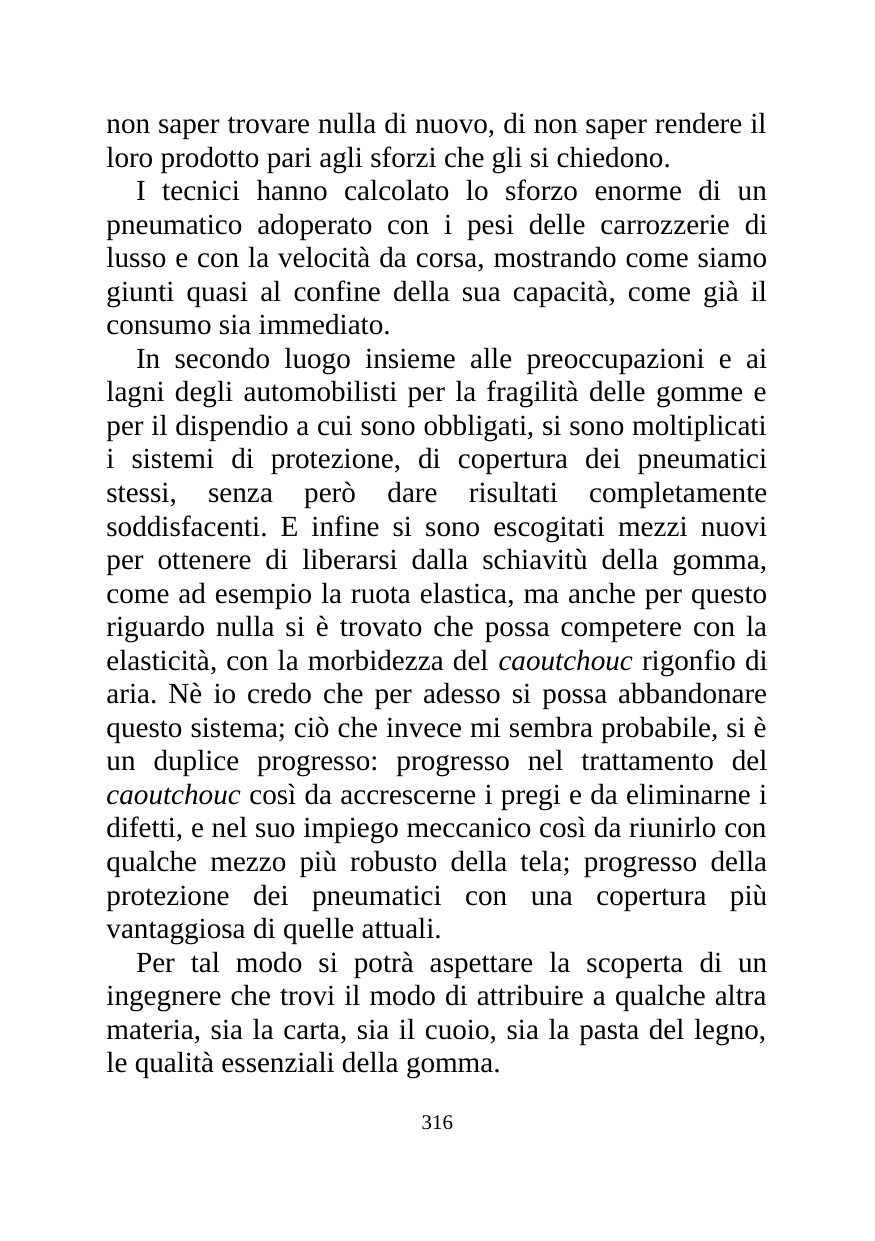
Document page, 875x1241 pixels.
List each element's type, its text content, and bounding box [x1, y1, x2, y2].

text non saper trovare nulla di nuovo, di non saper rendere il loro prodotto pari agli sforzi che gli si chiedono. [106, 106, 768, 173]
text I tecnici hanno calcolato lo sforzo enorme di un pneumatico adoperato con i pesi delle carrozzerie di lusso e con la velocità da corsa, mostrando come siamo giunti quasi al confine della sua capacità, come già il consumo sia immediato. [106, 173, 768, 341]
text Per tal modo si potrà aspettare la scoperta di un ingegnere che trovi il modo di attribuire a qualche altra materia, sia la carta, sia il cuoio, sia la pasta del legno, le qualità essenziali della gomma. [106, 945, 768, 1079]
text In secondo luogo insieme alle preoccupazioni e ai lagni degli automobilisti per la fragilità delle gomme e per il dispendio a cui sono obbligati, si sono moltiplicati i sistemi di protezione, di copertura dei pneumatici stessi, senza però dare risultati completamente soddisfacenti. E infine si sono escogitati mezzi nuovi per ottenere di liberarsi dalla schiavitù della gomma, come ad esempio la ruota elastica, ma anche per questo riguardo nulla si è trovato che possa competere con la elasticità, con la morbidezza del caoutchouc rigonfio di aria. Nè io credo che per adesso si possa abbandonare questo sistema; ciò che invece mi sembra probabile, si è un duplice progresso: progresso nel trattamento del caoutchouc così da accrescerne i pregi e da eliminarne i difetti, e nel suo impiego meccanico così da riunirlo con qualche mezzo più robusto della tela; progresso della protezione dei pneumatici con una copertura più vantaggiosa di quelle attuali. [106, 341, 768, 945]
